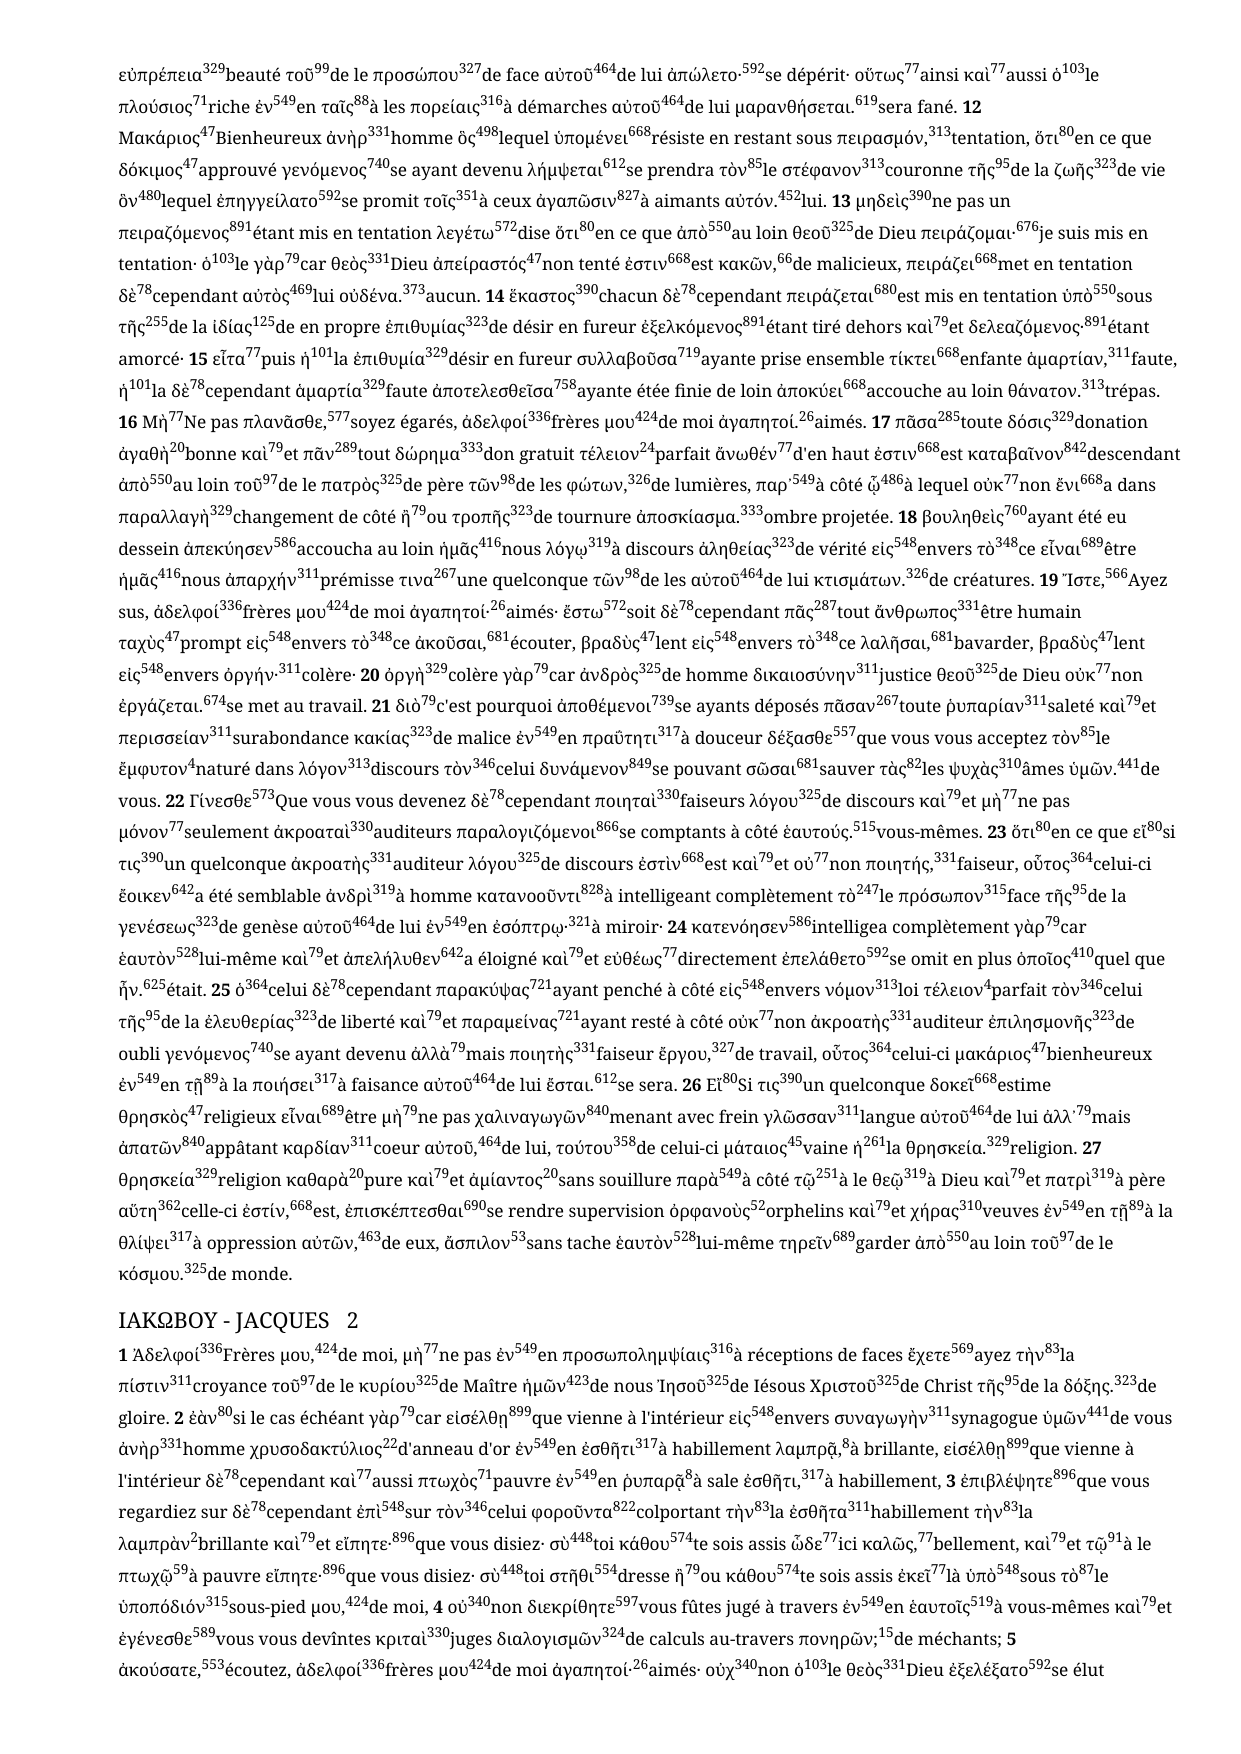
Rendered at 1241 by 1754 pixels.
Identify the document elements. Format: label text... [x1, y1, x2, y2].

text ΙΑΚΩΒΟΥ - JACQUES 2 [118, 1304, 1181, 1334]
text 1 Ἰάκωβος331Iakobos θεοῦ325de Dieu καὶ79et κυρίου325de Maître Ἰησοῦ325de Iésous Χριστοῦ325de Christ δοῦλος331mâle esclave ταῖς88à les δώδεκα182à douze φυλαῖς316à tribus ταῖς483à celles ἐν549en τῇ89à la διασπορᾷ317à dissémination χαίρειν.309être de joie. 2 Πᾶσαν267Toute χαρὰν311joie ἡγήσασθε,557que vous vous gouvernez, ἀδελφοί336frères μου,424de moi, ὅταν80lorsque le cas échéant πειρασμοῖς318à tentations περιπέσητε896que vous tombiez autour ποικίλοις,58à divers, 3 γινώσκοντες839connaissants ὅτι80en ce que τὸ105le δοκίμιον333moyen d'épreuve ὑμῶν441de vous τῆς95de la πίστεως323de croyance κατεργάζεται674se met au travail complètement ὑπομονήν.311résistance. 4 ἡ101la δὲ78cependant ὑπομονὴ329résistance ἔργον315travail τέλειον6parfait ἐχέτω,572ait, ἵνα80afin que ἦτε918que vous soyez τέλειοι70parfaits καὶ79et ὁλόκληροι70touts entiers en lots ἐν549en μηδενὶ380à ne pas un λειπόμενοι.866se manquants. 5 Εἰ80Si δέ78cependant τις390un quelconque ὑμῶν441de vous λείπεται674se manque σοφίας,323de sagesse, αἰτείτω572demande παρὰ550à côté τοῦ358de celui διδόντος834de donnant θεοῦ325de Dieu πᾶσιν377à tous ἁπλῶς77simplement καὶ79et μὴ77ne pas ὀνειδίζοντος,834de réprouvant, καὶ79et δοθήσεται619sera donné αὐτῷ.458à lui. 6 αἰτείτω572demande δὲ78cependant ἐν549en πίστει317à croyance μηδὲν375ne pas un διακρινόμενος·867se jugeant à travers· ὁ364celui γὰρ79car διακρινόμενος867se jugeant à travers ἔοικεν642a été semblable κλύδωνι319à vague θαλάσσης323de mer ἀνεμιζομένῳ880à étant agité par le vent καὶ79et ῥιπιζομένῳ.880à étant éventé. 7 μὴ77ne pas γὰρ79car οἰέσθω576se imagine ὁ103le ἄνθρωπος331être humain ἐκεῖνος156celui-là ὅτι80en ce que λήμψεταί612se prendra τι375un quelconque παρὰ550à côté τοῦ97de le κυρίου,325de Maître, 8 ἀνὴρ331homme δίψυχος,22double d'âme, ἀκατάστατος47inétabli ἐν549en πάσαις272à toutes ταῖς88à les ὁδοῖς316à chemins αὐτοῦ.464de lui. 9 Καυχάσθω576Se vante δὲ78cependant ὁ103le ἀδελφὸς331frère ὁ103le ταπεινὸς22bas ἐν549en τῷ93à le ὕψει321à hauteur αὐτοῦ,464de lui, 10 ὁ103le δὲ78cependant πλούσιος71riche ἐν549en τῇ89à la ταπεινώσει317à bassesse αὐτοῦ,464de lui, ὅτι80en ce que ὡς80comme ἄνθος333fleur χόρτου325de herbe παρελεύσεται.612se passera à côté. 11 ἀνέτειλεν586leva de bas en haut γὰρ79car ὁ103le ἥλιος331soleil σὺν549avec τῷ251à le καύσωνι319à canicule καὶ79et ἐξήρανεν586sécha τὸν85le χόρτον,313herbe, καὶ79et τὸ105le ἄνθος333fleur αὐτοῦ464de lui ἐξέπεσεν,586tomba dehors, καὶ79et ἡ101la εὐπρέπεια329beauté τοῦ99de le προσώπου327de face αὐτοῦ464de lui ἀπώλετο·592se dépérit· οὕτως77ainsi καὶ77aussi ὁ103le πλούσιος71riche ἐν549en ταῖς88à les πορείαις316à démarches αὐτοῦ464de lui μαρανθήσεται.619sera fané. 12 Μακάριος47Bienheureux ἀνὴρ331homme ὃς498lequel ὑπομένει668résiste en restant sous πειρασμόν,313tentation, ὅτι80en ce que δόκιμος47approuvé γενόμενος740se ayant devenu λήμψεται612se prendra τὸν85le στέφανον313couronne τῆς95de la ζωῆς323de vie ὃν480lequel ἐπηγγείλατο592se promit τοῖς351à ceux ἀγαπῶσιν827à aimants αὐτόν.452lui. 13 μηδεὶς390ne pas un πειραζόμενος891étant mis en tentation λεγέτω572dise ὅτι80en ce que ἀπὸ550au loin θεοῦ325de Dieu πειράζομαι·676je suis mis en tentation· ὁ103le γὰρ79car θεὸς331Dieu ἀπείραστός47non tenté ἐστιν668est κακῶν,66de malicieux, πειράζει668met en tentation δὲ78cependant αὐτὸς469lui οὐδένα.373aucun. 14 ἕκαστος390chacun δὲ78cependant πειράζεται680est mis en tentation ὑπὸ550sous τῆς255de la ἰδίας125de en propre ἐπιθυμίας323de désir en fureur ἐξελκόμενος891étant tiré dehors καὶ79et δελεαζόμενος·891étant amorcé· 15 εἶτα77puis ἡ101la ἐπιθυμία329désir en fureur συλλαβοῦσα719ayante prise ensemble τίκτει668enfante ἁμαρτίαν,311faute, ἡ101la δὲ78cependant ἁμαρτία329faute ἀποτελεσθεῖσα758ayante étée finie de loin ἀποκύει668accouche au loin θάνατον.313trépas. 16 Μὴ77Ne pas πλανᾶσθε,577soyez égarés, ἀδελφοί336frères μου424de moi ἀγαπητοί.26aimés. 17 πᾶσα285toute δόσις329donation ἀγαθὴ20bonne καὶ79et πᾶν289tout δώρημα333don gratuit τέλειον24parfait ἄνωθέν77d'en haut ἐστιν668est καταβαῖνον842descendant ἀπὸ550au loin τοῦ97de le πατρὸς325de père τῶν98de les φώτων,326de lumières, παρ᾽549à côté ᾧ486à lequel οὐκ77non ἔνι668a dans παραλλαγὴ329changement de côté ἢ79ou τροπῆς323de tournure ἀποσκίασμα.333ombre projetée. 18 βουληθεὶς760ayant été eu dessein ἀπεκύησεν586accoucha au loin ἡμᾶς416nous λόγῳ319à discours ἀληθείας323de vérité εἰς548envers τὸ348ce εἶναι689être ἡμᾶς416nous ἀπαρχήν311prémisse τινα267une quelconque τῶν98de les αὐτοῦ464de lui κτισμάτων.326de créatures. 19 Ἴστε,566Ayez sus, ἀδελφοί336frères μου424de moi ἀγαπητοί·26aimés· ἔστω572soit δὲ78cependant πᾶς287tout ἄνθρωπος331être humain ταχὺς47prompt εἰς548envers τὸ348ce ἀκοῦσαι,681écouter, βραδὺς47lent εἰς548envers τὸ348ce λαλῆσαι,681bavarder, βραδὺς47lent εἰς548envers ὀργήν·311colère· 20 ὀργὴ329colère γὰρ79car ἀνδρὸς325de homme δικαιοσύνην311justice θεοῦ325de Dieu οὐκ77non ἐργάζεται.674se met au travail. 21 διὸ79c'est pourquoi ἀποθέμενοι739se ayants déposés πᾶσαν267toute ῥυπαρίαν311saleté καὶ79et περισσείαν311surabondance κακίας323de malice ἐν549en πραΰτητι317à douceur δέξασθε557que vous vous acceptez τὸν85le ἔμφυτον4naturé dans λόγον313discours τὸν346celui δυνάμενον849se pouvant σῶσαι681sauver τὰς82les ψυχὰς310âmes ὑμῶν.441de vous. 22 Γίνεσθε573Que vous vous devenez δὲ78cependant ποιηταὶ330faiseurs λόγου325de discours καὶ79et μὴ77ne pas μόνον77seulement ἀκροαταὶ330auditeurs παραλογιζόμενοι866se comptants à côté ἑαυτούς.515vous-mêmes. 23 ὅτι80en ce que εἴ80si τις390un quelconque ἀκροατὴς331auditeur λόγου325de discours ἐστὶν668est καὶ79et οὐ77non ποιητής,331faiseur, οὗτος364celui-ci ἔοικεν642a été semblable ἀνδρὶ319à homme κατανοοῦντι828à intelligeant complètement τὸ247le πρόσωπον315face τῆς95de la γενέσεως323de genèse αὐτοῦ464de lui ἐν549en ἐσόπτρῳ·321à miroir· 24 κατενόησεν586intelligea complètement γὰρ79car ἑαυτὸν528lui-même καὶ79et ἀπελήλυθεν642a éloigné καὶ79et εὐθέως77directement ἐπελάθετο592se omit en plus ὁποῖος410quel que ἦν.625était. 25 ὁ364celui δὲ78cependant παρακύψας721ayant penché à côté εἰς548envers νόμον313loi τέλειον4parfait τὸν346celui τῆς95de la ἐλευθερίας323de liberté καὶ79et παραμείνας721ayant resté à côté οὐκ77non ἀκροατὴς331auditeur ἐπιλησμονῆς323de oubli γενόμενος740se ayant devenu ἀλλὰ79mais ποιητὴς331faiseur ἔργου,327de travail, οὗτος364celui-ci μακάριος47bienheureux ἐν549en τῇ89à la ποιήσει317à faisance αὐτοῦ464de lui ἔσται.612se sera. 26 Εἴ80Si τις390un quelconque δοκεῖ668estime θρησκὸς47religieux εἶναι689être μὴ79ne pas χαλιναγωγῶν840menant avec frein γλῶσσαν311langue αὐτοῦ464de lui ἀλλ᾽79mais ἀπατῶν840appâtant καρδίαν311coeur αὐτοῦ,464de lui, τούτου358de celui-ci μάταιος45vaine ἡ261la θρησκεία.329religion. 27 θρησκεία329religion καθαρὰ20pure καὶ79et ἀμίαντος20sans souillure παρὰ549à côté τῷ251à le θεῷ319à Dieu καὶ79et πατρὶ319à père αὕτη362celle-ci ἐστίν,668est, ἐπισκέπτεσθαι690se rendre supervision ὀρφανοὺς52orphelins καὶ79et χήρας310veuves ἐν549en τῇ89à la θλίψει317à oppression αὐτῶν,463de eux, ἄσπιλον53sans tache ἑαυτὸν528lui-même τηρεῖν689garder ἀπὸ550au loin τοῦ97de le κόσμου.325de monde. [118, 59, 1181, 1286]
text 1 Ἀδελφοί336Frères μου,424de moi, μὴ77ne pas ἐν549en προσωπολημψίαις316à réceptions de faces ἔχετε569ayez τὴν83la πίστιν311croyance τοῦ97de le κυρίου325de Maître ἡμῶν423de nous Ἰησοῦ325de Iésous Χριστοῦ325de Christ τῆς95de la δόξης.323de gloire. 2 ἐὰν80si le cas échéant γὰρ79car εἰσέλθῃ899que vienne à l'intérieur εἰς548envers συναγωγὴν311synagogue ὑμῶν441de vous ἀνὴρ331homme χρυσοδακτύλιος22d'anneau d'or ἐν549en ἐσθῆτι317à habillement λαμπρᾷ,8à brillante, εἰσέλθῃ899que vienne à l'intérieur δὲ78cependant καὶ77aussi πτωχὸς71pauvre ἐν549en ῥυπαρᾷ8à sale ἐσθῆτι,317à habillement, 3 ἐπιβλέψητε896que vous regardiez sur δὲ78cependant ἐπὶ548sur τὸν346celui φοροῦντα822colportant τὴν83la ἐσθῆτα311habillement τὴν83la λαμπρὰν2brillante καὶ79et εἴπητε·896que vous disiez· σὺ448toi κάθου574te sois assis ὧδε77ici καλῶς,77bellement, καὶ79et τῷ91à le πτωχῷ59à pauvre εἴπητε·896que vous disiez· σὺ448toi στῆθι554dresse ἢ79ou κάθου574te sois assis ἐκεῖ77là ὑπὸ548sous τὸ87le ὑποπόδιόν315sous-pied μου,424de moi, 4 οὐ340non διεκρίθητε597vous fûtes jugé à travers ἐν549en ἑαυτοῖς519à vous-mêmes καὶ79et ἐγένεσθε589vous vous devîntes κριταὶ330juges διαλογισμῶν324de calculs au-travers πονηρῶν;15de méchants; 5 ἀκούσατε,553écoutez, ἀδελφοί336frères μου424de moi ἀγαπητοί·26aimés· οὐχ340non ὁ103le θεὸς331Dieu ἐξελέξατο592se élut τοὺς84les πτωχοὺς52pauvres τῷ91à le κόσμῳ319à monde πλουσίους52riches ἐν549en πίστει317à croyance καὶ79et κληρονόμους312héritiers τῆς95de la βασιλείας323de royauté ἧς490de laquelle ἐπηγγείλατο592se promit τοῖς351à ceux ἀγαπῶσιν827à aimants αὐτόν;452lui; 6 ὑμεῖς447vous δὲ78cependant ἠτιμάσατε583vous dévalorisâtes τὸν85le πτωχόν.53pauvre. οὐχ340non οἱ102les πλούσιοι70riches καταδυναστεύουσιν667règnent en dynastes de haut en bas ὑμῶν441de vous καὶ79et αὐτοὶ468eux ἕλκουσιν667tirent ὑμᾶς436vous εἰς548envers κριτήρια;314critères; 7 οὐκ340non αὐτοὶ468eux βλασφημοῦσιν667blasphèment τὸ87le καλὸν6beau ὄνομα315nom τὸ348ce ἐπικληθὲν746ayant été surnommé ἐφ᾽548sur ὑμᾶς;436vous; 8 Εἰ80Si μέντοι79néanmoins νόμον313loi τελεῖτε665vous achevez βασιλικὸν53royalique κατὰ548selon τὴν83la γραφήν·311graphe· ἀγαπήσεις604tu aimeras τὸν85le πλησίον53prochain σου442de toi ὡς80comme σεαυτόν,516toi-même, καλῶς77bellement ποιεῖτε·665vous faites· 9 εἰ80si δὲ78cependant προσωπολημπτεῖτε,665vous prenez selon la face, ἁμαρτίαν311faute ἐργάζεσθε671vous vous mettez au travail ἐλεγχόμενοι890étants réfutés ὑπὸ550sous τοῦ97de le νόμου325de loi ὡς80comme παραβάται.330transgresseurs. 10 ὅστις498lequel un quelconque γὰρ79car ὅλον269tout entier τὸν85le νόμον313loi τηρήσῃ,899que garde, πταίσῃ899que trébuche δὲ78cependant ἐν549en ἑνί,61à un, γέγονεν642a devenu πάντων385de tous ἔνοχος.71tenu au-dedans. 11 ὁ364celui γὰρ79car εἰπών·721ayant dit· μὴ77ne pas μοιχεύσῃς,897que tu adultères, εἶπεν586dit καί·77aussi· μὴ77ne pas φονεύσῃς·897que tu meurtrisses· εἰ80si δὲ78cependant οὐ77non μοιχεύεις,666tu adultères, φονεύεις666tu meurtris δέ,78cependant, γέγονας640tu as devenu παραβάτης331transgresseur νόμου.325de loi. 12 Οὕτως77Ainsi λαλεῖτε569bavardez καὶ79et οὕτως77ainsi ποιεῖτε569faites ὡς80comme διὰ550par νόμου325de loi ἐλευθερίας323de liberté μέλλοντες839imminants κρίνεσθαι.692être jugé. 13 ἡ101la γὰρ79car κρίσις329jugement ἀνέλεος45sans miséricorde τῷ352à celui μὴ77ne pas ποιήσαντι713à ayant fait ἔλεος·315miséricorde· κατακαυχᾶται674se vante de haut en bas ἔλεος333miséricorde κρίσεως.323de jugement. 14 Τί412Quel τὸ105le ὄφελος,333dividende, ἀδελφοί336frères μου,424de moi, ἐὰν80si le cas échéant πίστιν311croyance λέγῃ921que dise τις390un quelconque ἔχειν,689avoir, ἔργα314travaux δὲ78cependant μὴ77ne pas ἔχῃ;921que ait; μὴ340ne pas δύναται674se peut ἡ101la πίστις329croyance σῶσαι681sauver αὐτόν;452lui; 15 ἐὰν80si le cas échéant ἀδελφὸς331frère ἢ79ou ἀδελφὴ329soeur γυμνοὶ46nus ὑπάρχωσιν920que subsistent καὶ79et λειπόμενοι866se manquants τῆς95de la ἐφημέρου14de éphémère τροφῆς,323de nourriture, 16 εἴπῃ899que dise δέ78cependant τις390un quelconque αὐτοῖς457à eux ἐξ550hors ὑμῶν·441de vous· ὑπάγετε569dirigez en arrière ἐν549en εἰρήνῃ,317à paix, θερμαίνεσθε573que vous vous chauffez καὶ79et χορτάζεσθε,573que vous vous fourragez, μὴ77ne pas δῶτε896que vous donniez δὲ78cependant αὐτοῖς457à eux τὰ86les ἐπιτήδεια54nécessaires τοῦ259de le σώματος,327de corps, τί412quel τὸ105le ὄφελος;333dividende; 17 οὕτως77ainsi καὶ77aussi ἡ101la πίστις,329croyance, ἐὰν80si le cas échéant μὴ77ne pas ἔχῃ921que ait ἔργα,314travaux, νεκρά45morte ἐστιν668est καθ᾽548selon ἑαυτήν.526elle-même. 18 Ἀλλ᾽79Mais ἐρεῖ606dira τις·390un quelconque· σὺ448toi πίστιν311croyance ἔχεις,666tu as, κἀγὼ431et moi ἔργα314travaux ἔχω.664j'ai. δεῖξόν554montre μοι420à moi τὴν83la πίστιν311croyance σου442de toi χωρὶς552séparément τῶν98de les ἔργων,326de travaux, κἀγώ431et moi σοι439à toi δείξω602je montrerai ἐκ550hors τῶν98de les ἔργων326de travaux μου424de moi τὴν83la πίστιν.311croyance. 19 σὺ448toi πιστεύεις666tu crois ὅτι80en ce que εἷς47un ἐστιν668est ὁ103le θεός,331Dieu, καλῶς77bellement ποιεῖς·666tu fais· καὶ77aussi τὰ104les δαιμόνια332démons πιστεύουσιν667croient καὶ79et φρίσσουσιν.667frissonnent. 20 Θέλεις666Tu veux δὲ78cependant γνῶναι,681connaître, ὦ304O ἄνθρωπε337être humain κενέ,27vide, ὅτι80en ce que ἡ101la πίστις329croyance χωρὶς552séparément τῶν98de les ἔργων326de travaux ἀργή45sans travail ἐστιν;668est; 21 Ἀβραὰμ331Abraam ὁ103le πατὴρ331père ἡμῶν423de nous οὐκ340non ἐξ550hors ἔργων326de travaux ἐδικαιώθη600fut justifié ἀνενέγκας721ayant porté de bas en haut Ἰσαὰκ313Isaak τὸν85le υἱὸν313fils αὐτοῦ464de lui ἐπὶ548sur τὸ87le θυσιαστήριον;315autel des sacrifices; 22 βλέπεις666tu regardes ὅτι80en ce que ἡ261la πίστις329croyance συνήργει625travaillait avec τοῖς92à les ἔργοις320à travaux αὐτοῦ464de lui καὶ79et ἐκ550hors τῶν258de les ἔργων326de travaux ἡ261la πίστις329croyance ἐτελειώθη,600fut perfectionné, 23 καὶ79et ἐπληρώθη600fut fait plénitude ἡ101la γραφὴ329graphe ἡ362celle λέγουσα·838disante· ἐπίστευσεν586crut δὲ78cependant Ἀβραὰμ331Abraam τῷ91à le θεῷ,319à Dieu, καὶ79et ἐλογίσθη600fut calculé αὐτῷ458à lui εἰς548envers δικαιοσύνην311justice καὶ79et φίλος71ami θεοῦ325de Dieu ἐκλήθη.600fut appelé. 24 ὁρᾶτε665vous voyez ὅτι80en ce que ἐξ550hors ἔργων326de travaux δικαιοῦται680est justifié ἄνθρωπος331être humain καὶ79et οὐκ77non ἐκ550hors πίστεως323de croyance μόνον.77seulement. 25 ὁμοίως77semblablement δὲ78cependant καὶ77aussi Ῥαὰβ329Raab ἡ101la πόρνη329pornée οὐκ340non ἐξ550hors ἔργων326de travaux ἐδικαιώθη600fut justifié ὑποδεξαμένη738se ayante acceptée en dessous τοὺς84les ἀγγέλους312anges καὶ79et ἑτέρᾳ119à autre-différente ὁδῷ317à chemin ἐκβαλοῦσα;719ayante éjectée; 26 ὥσπερ80comme certes γὰρ79car τὸ105le σῶμα333corps χωρὶς552séparément πνεύματος327de souffle νεκρόν49mort ἐστιν,668est, οὕτως77ainsi καὶ77aussi ἡ101la πίστις329croyance χωρὶς552séparément ἔργων326de travaux νεκρά45morte ἐστιν.668est. [118, 1339, 1181, 1682]
